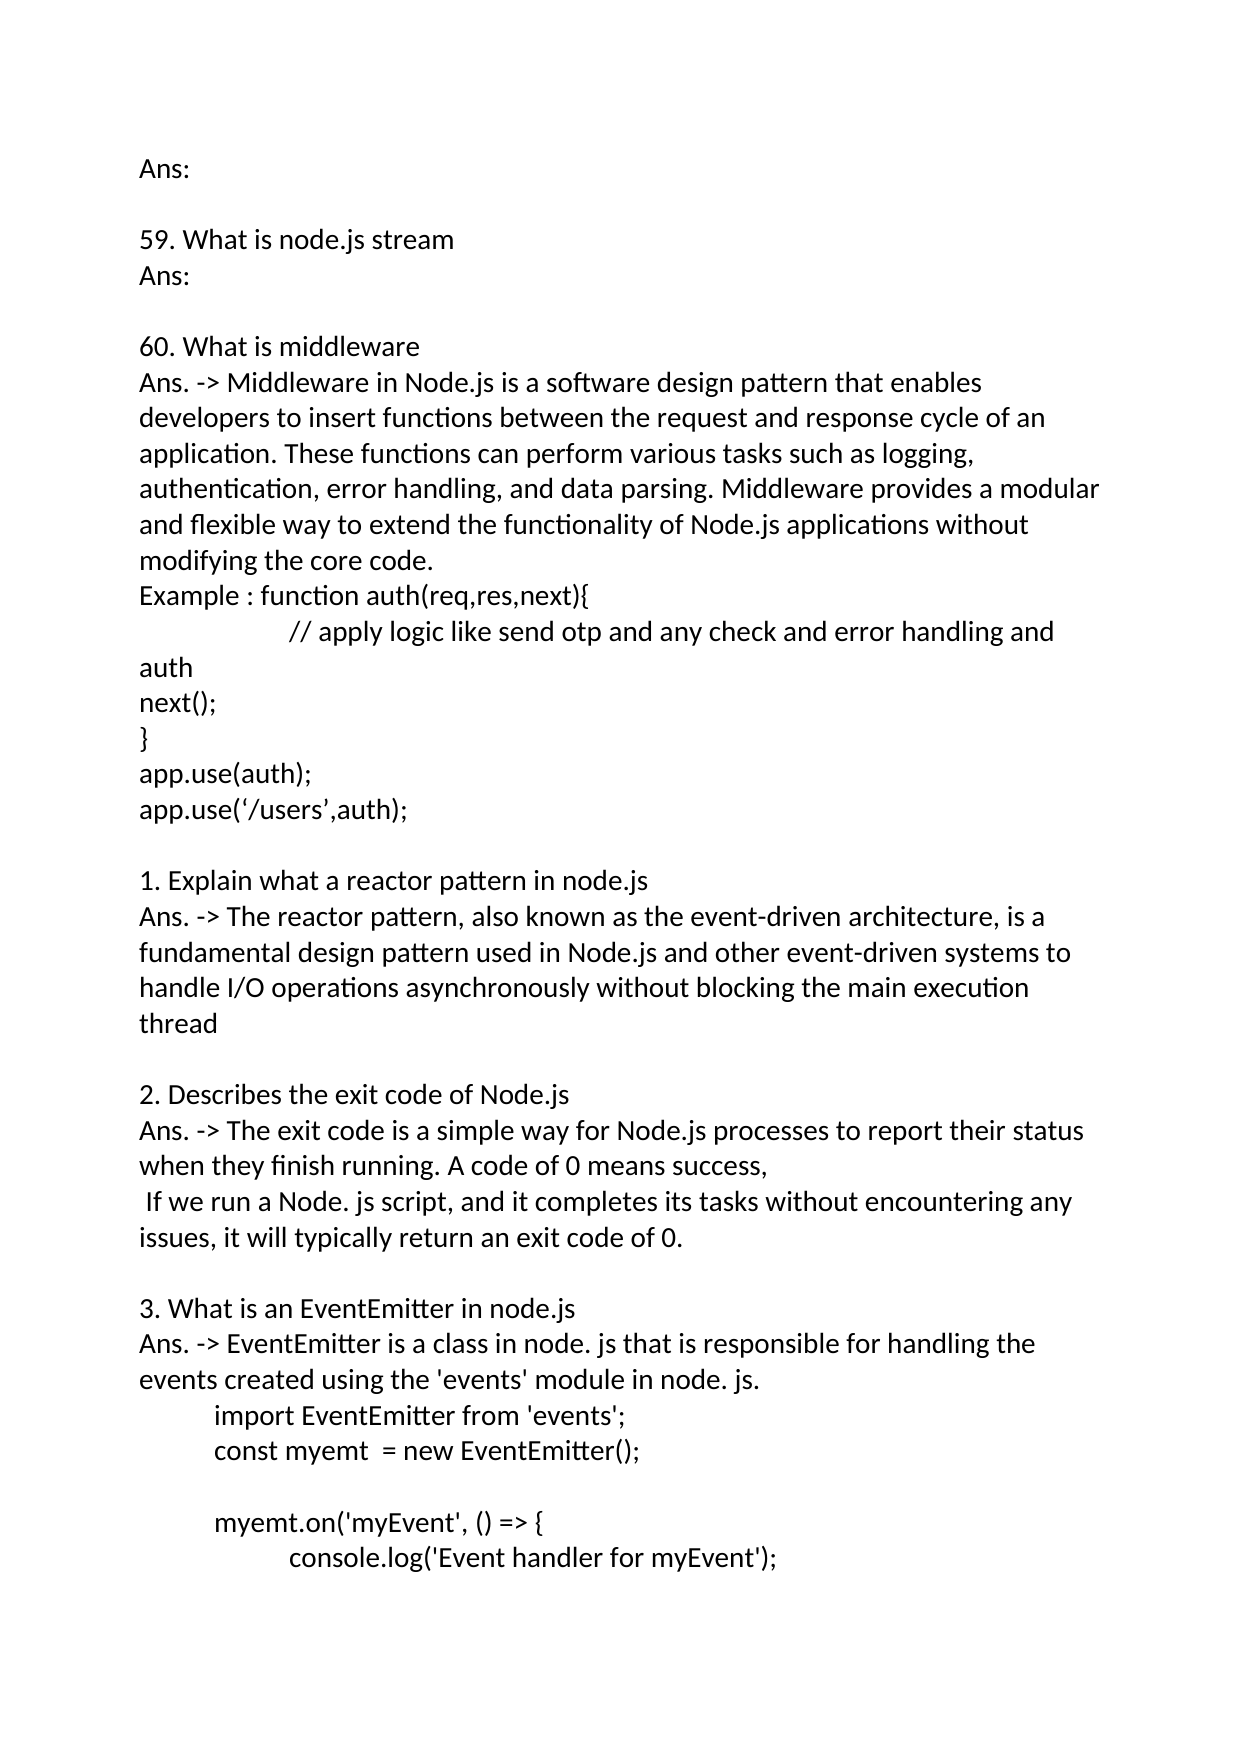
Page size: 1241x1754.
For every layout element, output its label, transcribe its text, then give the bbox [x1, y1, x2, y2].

text // apply logic like send otp and any check and error handling and auth [139, 613, 1101, 684]
text If we run a Node. js script, and it completes its tasks without encountering any issues, it will typically return an exit code of 0. [139, 1183, 1101, 1254]
text Ans. -> The exit code is a simple way for Node.js processes to report their status when they finish running. A code of 0 means success, [139, 1112, 1101, 1183]
text 60. What is middleware [139, 328, 1101, 364]
text next(); [139, 684, 1101, 720]
text Ans. -> Middleware in Node.js is a software design pattern that enables developers to insert functions between the request and response cycle of an application. These functions can perform various tasks such as logging, authentication, error handling, and data parsing. Middleware provides a modular and flexible way to extend the functionality of Node.js applications without modifying the core code. [139, 364, 1101, 577]
text 3. What is an EventEmitter in node.js [139, 1290, 1101, 1326]
text Ans. -> EventEmitter is a class in node. js that is responsible for handling the events created using the 'events' module in node. js. [139, 1326, 1101, 1397]
text Ans: [139, 150, 1101, 186]
text app.use(auth); [139, 756, 1101, 791]
text 59. What is node.js stream [139, 221, 1101, 257]
text console.log('Event handler for myEvent'); [139, 1539, 1101, 1575]
text app.use(‘/users’,auth); [139, 791, 1101, 827]
text 1. Explain what a reactor pattern in node.js [139, 862, 1101, 898]
text 2. Describes the exit code of Node.js [139, 1076, 1101, 1112]
text const myemt = new EventEmitter(); [139, 1432, 1101, 1468]
text Ans: [139, 257, 1101, 292]
text import EventEmitter from 'events'; [139, 1397, 1101, 1432]
text Example : function auth(req,res,next){ [139, 577, 1101, 613]
text Ans. -> The reactor pattern, also known as the event-driven architecture, is a fundamental design pattern used in Node.js and other event-driven systems to handle I/O operations asynchronously without blocking the main execution thread [139, 898, 1101, 1041]
text myemt.on('myEvent', () => { [139, 1504, 1101, 1539]
text } [139, 720, 1101, 756]
